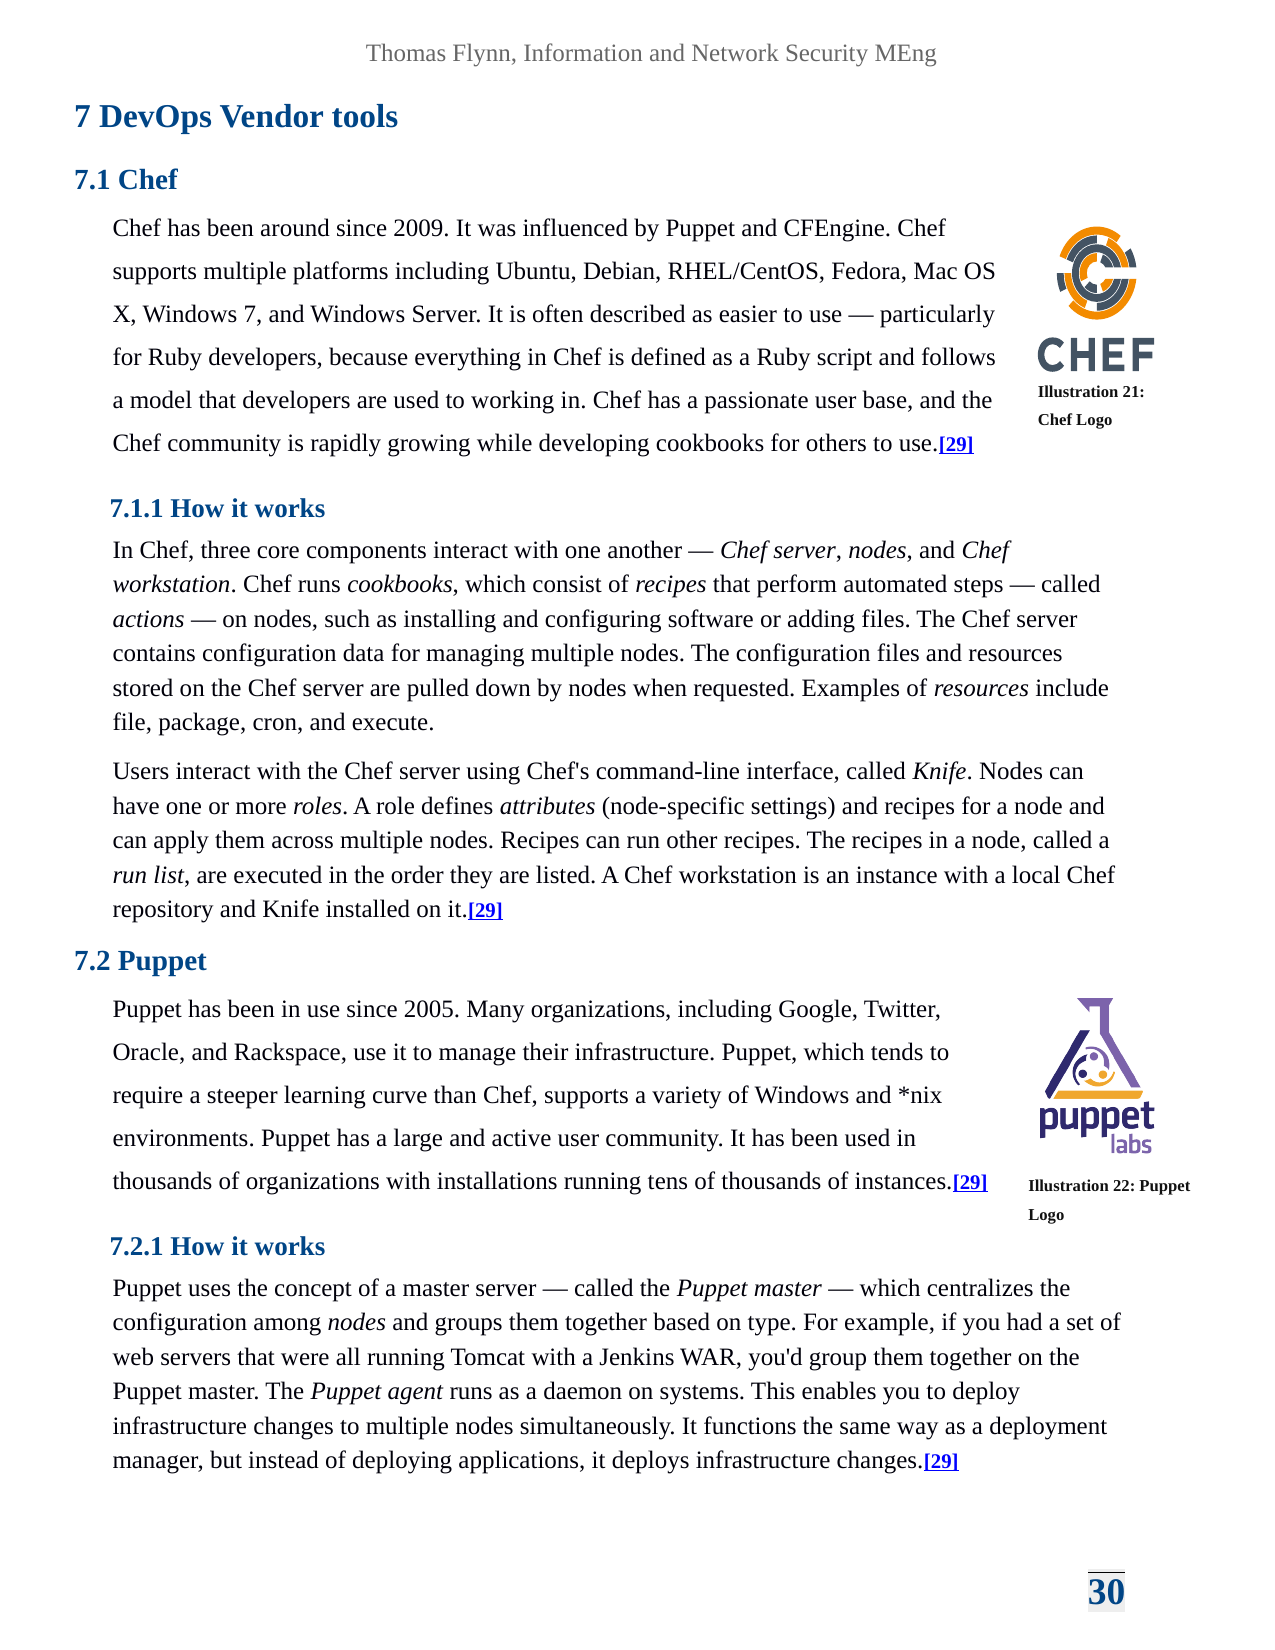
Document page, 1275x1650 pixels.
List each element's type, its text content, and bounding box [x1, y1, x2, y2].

subtitle 7 DevOps Vendor tools [74, 96, 1125, 134]
subtitle 7.2.1 How it works [109, 1230, 1125, 1261]
subtitle 7.1 Chef [74, 162, 1125, 196]
subtitle 7.2 Puppet [74, 943, 1125, 977]
text Illustration 22: Puppet Logo [1028, 1167, 1198, 1224]
text Users interact with the Chef server using Chef's command-line interface, called Knife. Nodes can have one or more roles. A role defines attributes (node-specific settings) and recipes for a node and can apply them across multiple nodes. Recipes can run other recipes. The recipes in a node, called a run list, are executed in the order they are listed. A Chef workstation is an instance with a local Chef repository and Knife installed on it.[29] [112, 756, 1125, 923]
text Puppet has been in use since 2005. Many organizations, including Google, Twitter, Oracle, and Rackspace, use it to manage their infrastructure. Puppet, which tends to require a steeper learning curve than Chef, supports a variety of Windows and *nix environments. Puppet has a large and active user community. It has been used in thousands of organizations with installations running tens of thousands of instances.[29] [112, 986, 1198, 1224]
text Illustration 21: Chef Logo [1038, 226, 1155, 429]
subtitle 7.1.1 How it works [109, 492, 1125, 523]
picture [1028, 998, 1199, 1167]
text Chef has been around since 2009. It was influenced by Puppet and CFEngine. Chef supports multiple platforms including Ubuntu, Debian, RHEL/CentOS, Fedora, Mac OS X, Windows 7, and Windows Server. It is often described as easier to use — particularly for Ruby developers, because everything in Chef is defined as a Ruby script and follows a model that developers are used to working in. Chef has a passionate user base, and the Chef community is rapidly growing while developing cookbooks for others to use.[29] [112, 213, 1155, 457]
text Puppet uses the concept of a master server — called the Puppet master — which centralizes the configuration among nodes and groups them together based on type. For example, if you had a set of web servers that were all running Tomcat with a Jenkins WAR, you'd group them together on the Puppet master. The Puppet agent runs as a daemon on systems. This enables you to deploy infrastructure changes to multiple nodes simultaneously. It functions the same way as a deployment manager, but instead of deploying applications, it deploys infrastructure changes.[29] [112, 1273, 1125, 1474]
text In Chef, three core components interact with one another — Chef server, nodes, and Chef workstation. Chef runs cookbooks, which consist of recipes that perform automated steps — called actions — on nodes, such as installing and configuring software or adding files. The Chef server contains configuration data for managing multiple nodes. The configuration files and resources stored on the Chef server are pulled down by nodes when requested. Examples of resources include file, package, cron, and execute. [112, 535, 1125, 736]
